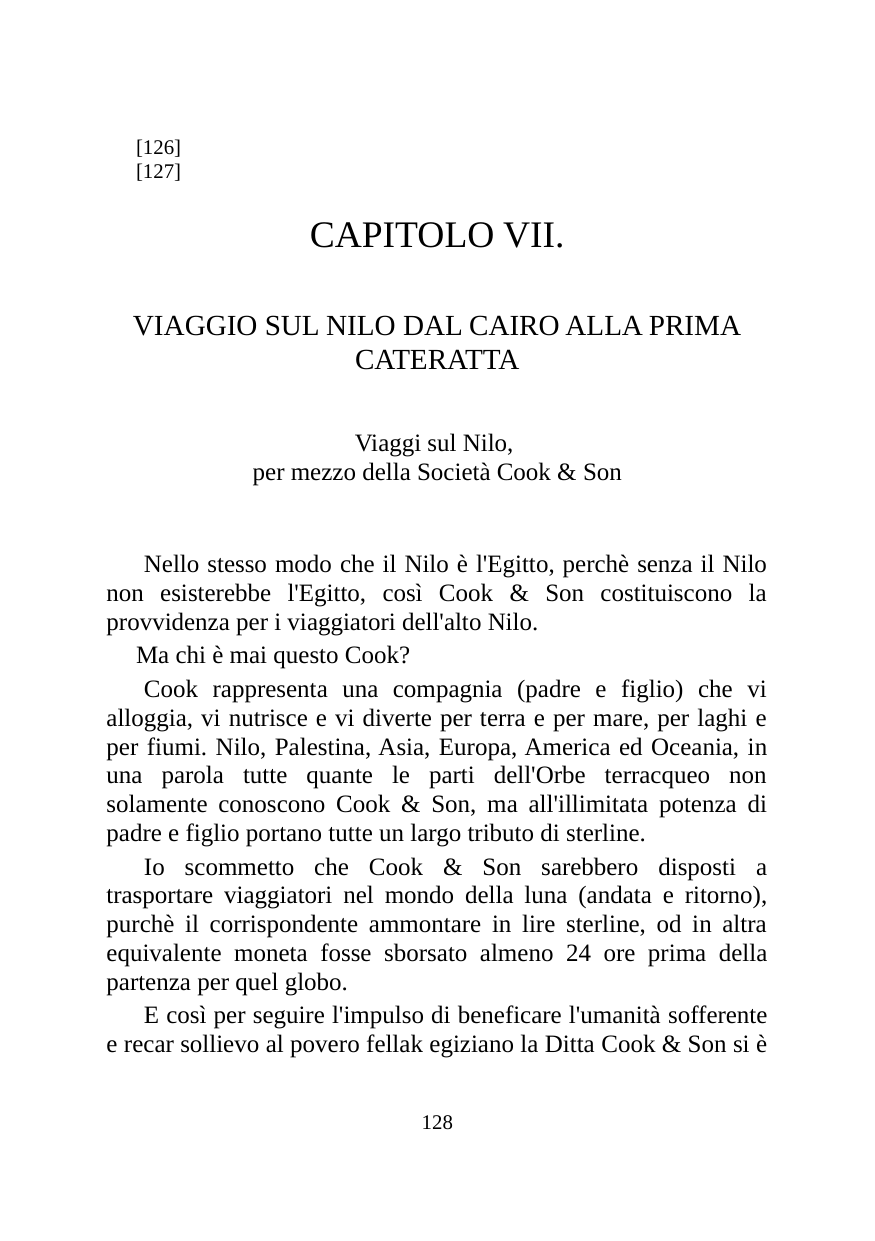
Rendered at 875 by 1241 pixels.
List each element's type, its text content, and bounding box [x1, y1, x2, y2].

text Nello stesso modo che il Nilo è l'Egitto, perchè senza il Nilo non esisterebbe l'Egitto, così Cook & Son costituiscono la provvidenza per i viaggiatori dell'alto Nilo. [106, 549, 768, 635]
subtitle CAPITOLO VII. [106, 212, 768, 255]
text [126] [127] [136, 135, 768, 183]
text Ma chi è mai questo Cook? [106, 640, 768, 669]
text Cook rappresenta una compagnia (padre e figlio) che vi alloggia, vi nutrisce e vi diverte per terra e per mare, per laghi e per fiumi. Nilo, Palestina, Asia, Europa, America ed Oceania, in una parola tutte quante le parti dell'Orbe terracqueo non solamente conoscono Cook & Son, ma all'illimitata potenza di padre e figlio portano tutte un largo tributo di sterline. [106, 674, 768, 847]
text Viaggi sul Nilo, per mezzo della Società Cook & Son [106, 428, 768, 486]
text E così per seguire l'impulso di beneficare l'umanità sofferente e recar sollievo al povero fellak egiziano la Ditta Cook & Son si è [106, 1000, 768, 1058]
text VIAGGIO SUL NILO DAL CAIRO ALLA PRIMA CATERATTA [106, 308, 768, 375]
text Io scommetto che Cook & Son sarebbero disposti a trasportare viaggiatori nel mondo della luna (andata e ritorno), purchè il corrispondente ammontare in lire sterline, od in altra equivalente moneta fosse sborsato almeno 24 ore prima della partenza per quel globo. [106, 852, 768, 995]
